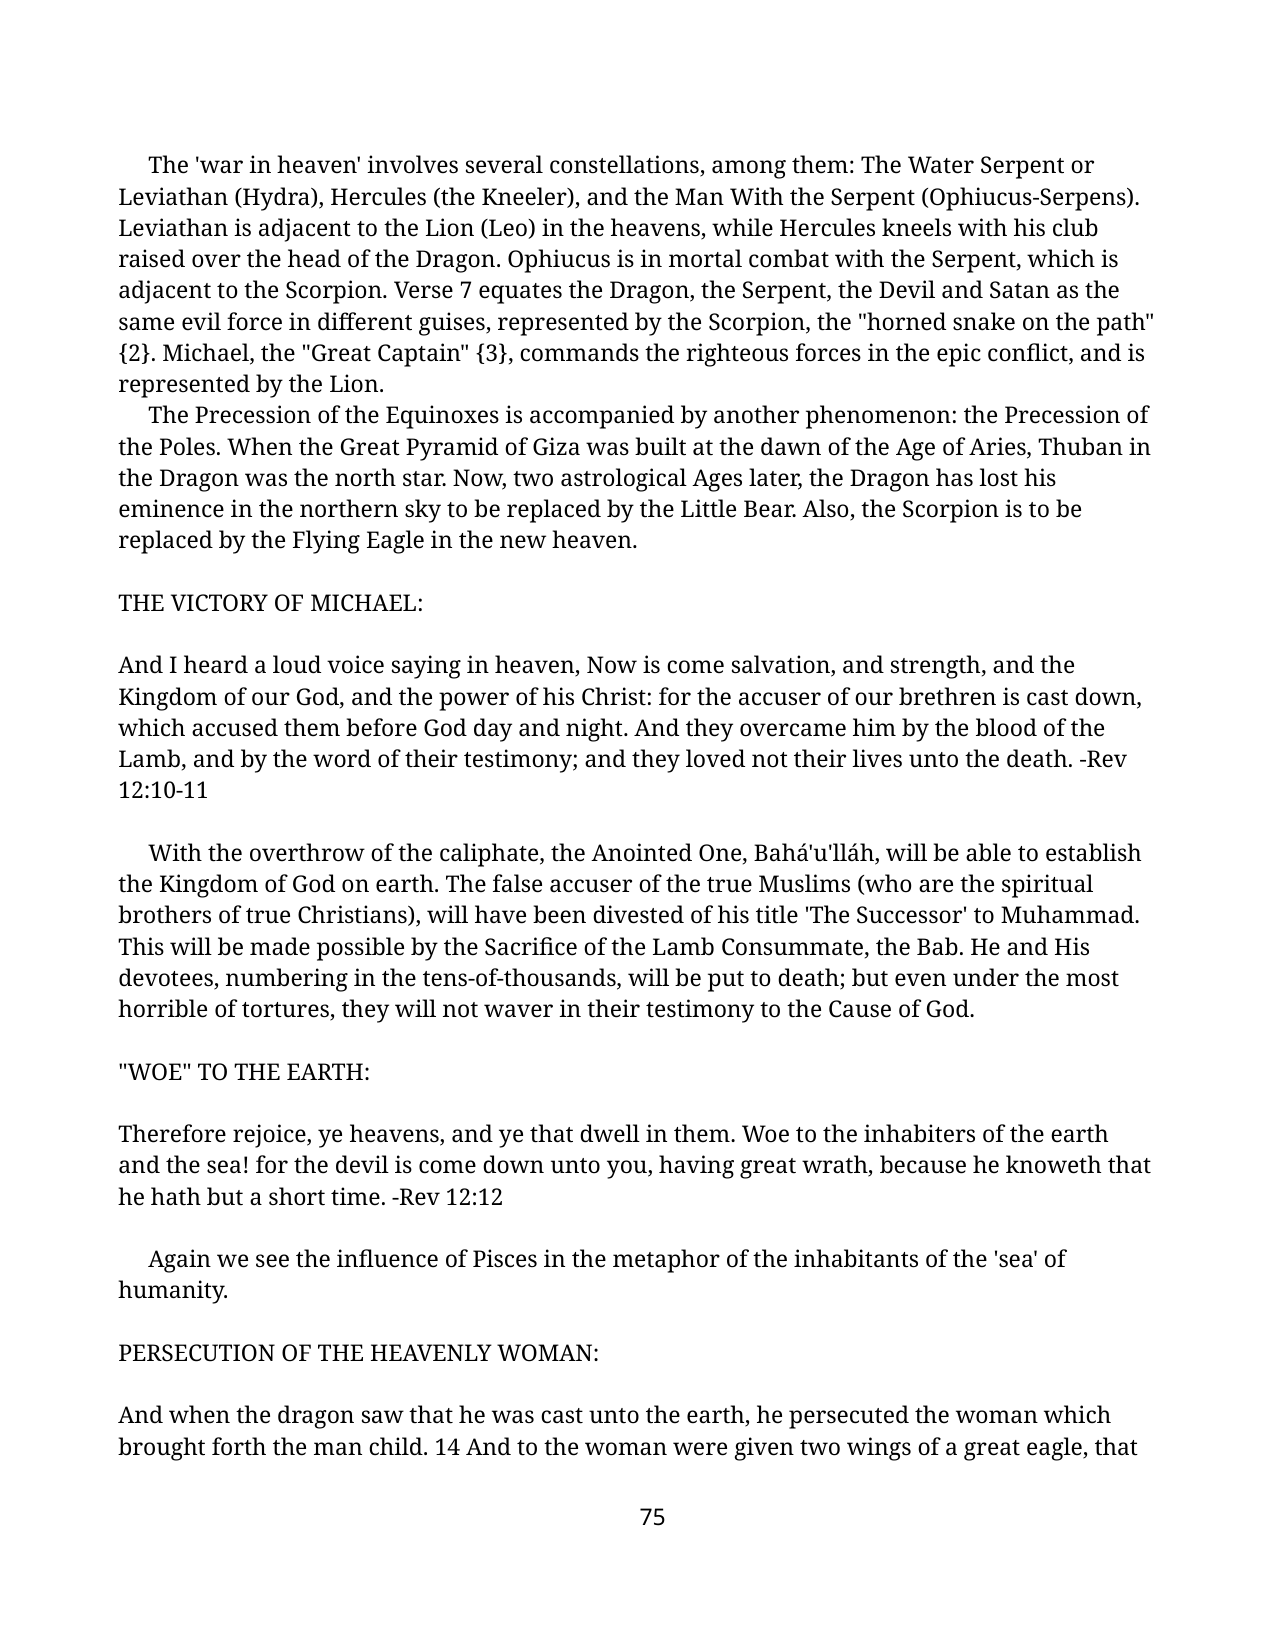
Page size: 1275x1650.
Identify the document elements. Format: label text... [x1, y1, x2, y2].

text And I heard a loud voice saying in heaven, Now is come salvation, and strength, and the Kingdom of our God, and the power of his Christ: for the accuser of our brethren is cast down, which accused them before God day and night. And they overcame him by the blood of the Lamb, and by the word of their testimony; and they loved not their lives unto the death. -Rev 12:10-11 [118, 649, 1157, 806]
text The Precession of the Equinoxes is accompanied by another phenomenon: the Precession of the Poles. When the Great Pyramid of Giza was built at the dawn of the Age of Aries, Thuban in the Dragon was the north star. Now, two astrological Ages later, the Dragon has lost his eminence in the northern sky to be replaced by the Little Bear. Also, the Scorpion is to be replaced by the Flying Eagle in the new heaven. [118, 399, 1157, 556]
text THE VICTORY OF MICHAEL: [118, 587, 1157, 618]
text Therefore rejoice, ye heavens, and ye that dwell in them. Woe to the inhabiters of the earth and the sea! for the devil is come down unto you, having great wrath, because he knoweth that he hath but a short time. -Rev 12:12 [118, 1118, 1157, 1212]
text The 'war in heaven' involves several constellations, among them: The Water Serpent or Leviathan (Hydra), Hercules (the Kneeler), and the Man With the Serpent (Ophiucus-Serpens). Leviathan is adjacent to the Lion (Leo) in the heavens, while Hercules kneels with his club raised over the head of the Dragon. Ophiucus is in mortal combat with the Serpent, which is adjacent to the Scorpion. Verse 7 equates the Dragon, the Serpent, the Devil and Satan as the same evil force in different guises, represented by the Scorpion, the "horned snake on the path" {2}. Michael, the "Great Captain" {3}, commands the righteous forces in the epic conflict, and is represented by the Lion. [118, 149, 1157, 399]
text "WOE" TO THE EARTH: [118, 1056, 1157, 1087]
text And when the dragon saw that he was cast unto the earth, he persecuted the woman which brought forth the man child. 14 And to the woman were given two wings of a great eagle, that [118, 1399, 1157, 1462]
text PERSECUTION OF THE HEAVENLY WOMAN: [118, 1337, 1157, 1368]
text Again we see the influence of Pisces in the metaphor of the inhabitants of the 'sea' of humanity. [118, 1243, 1157, 1306]
text With the overthrow of the caliphate, the Anointed One, Bahá'u'lláh, will be able to establish the Kingdom of God on earth. The false accuser of the true Muslims (who are the spiritual brothers of true Christians), will have been divested of his title 'The Successor' to Muhammad. This will be made possible by the Sacrifice of the Lamb Consummate, the Bab. He and His devotees, numbering in the tens-of-thousands, will be put to death; but even under the most horrible of tortures, they will not waver in their testimony to the Cause of God. [118, 837, 1157, 1024]
